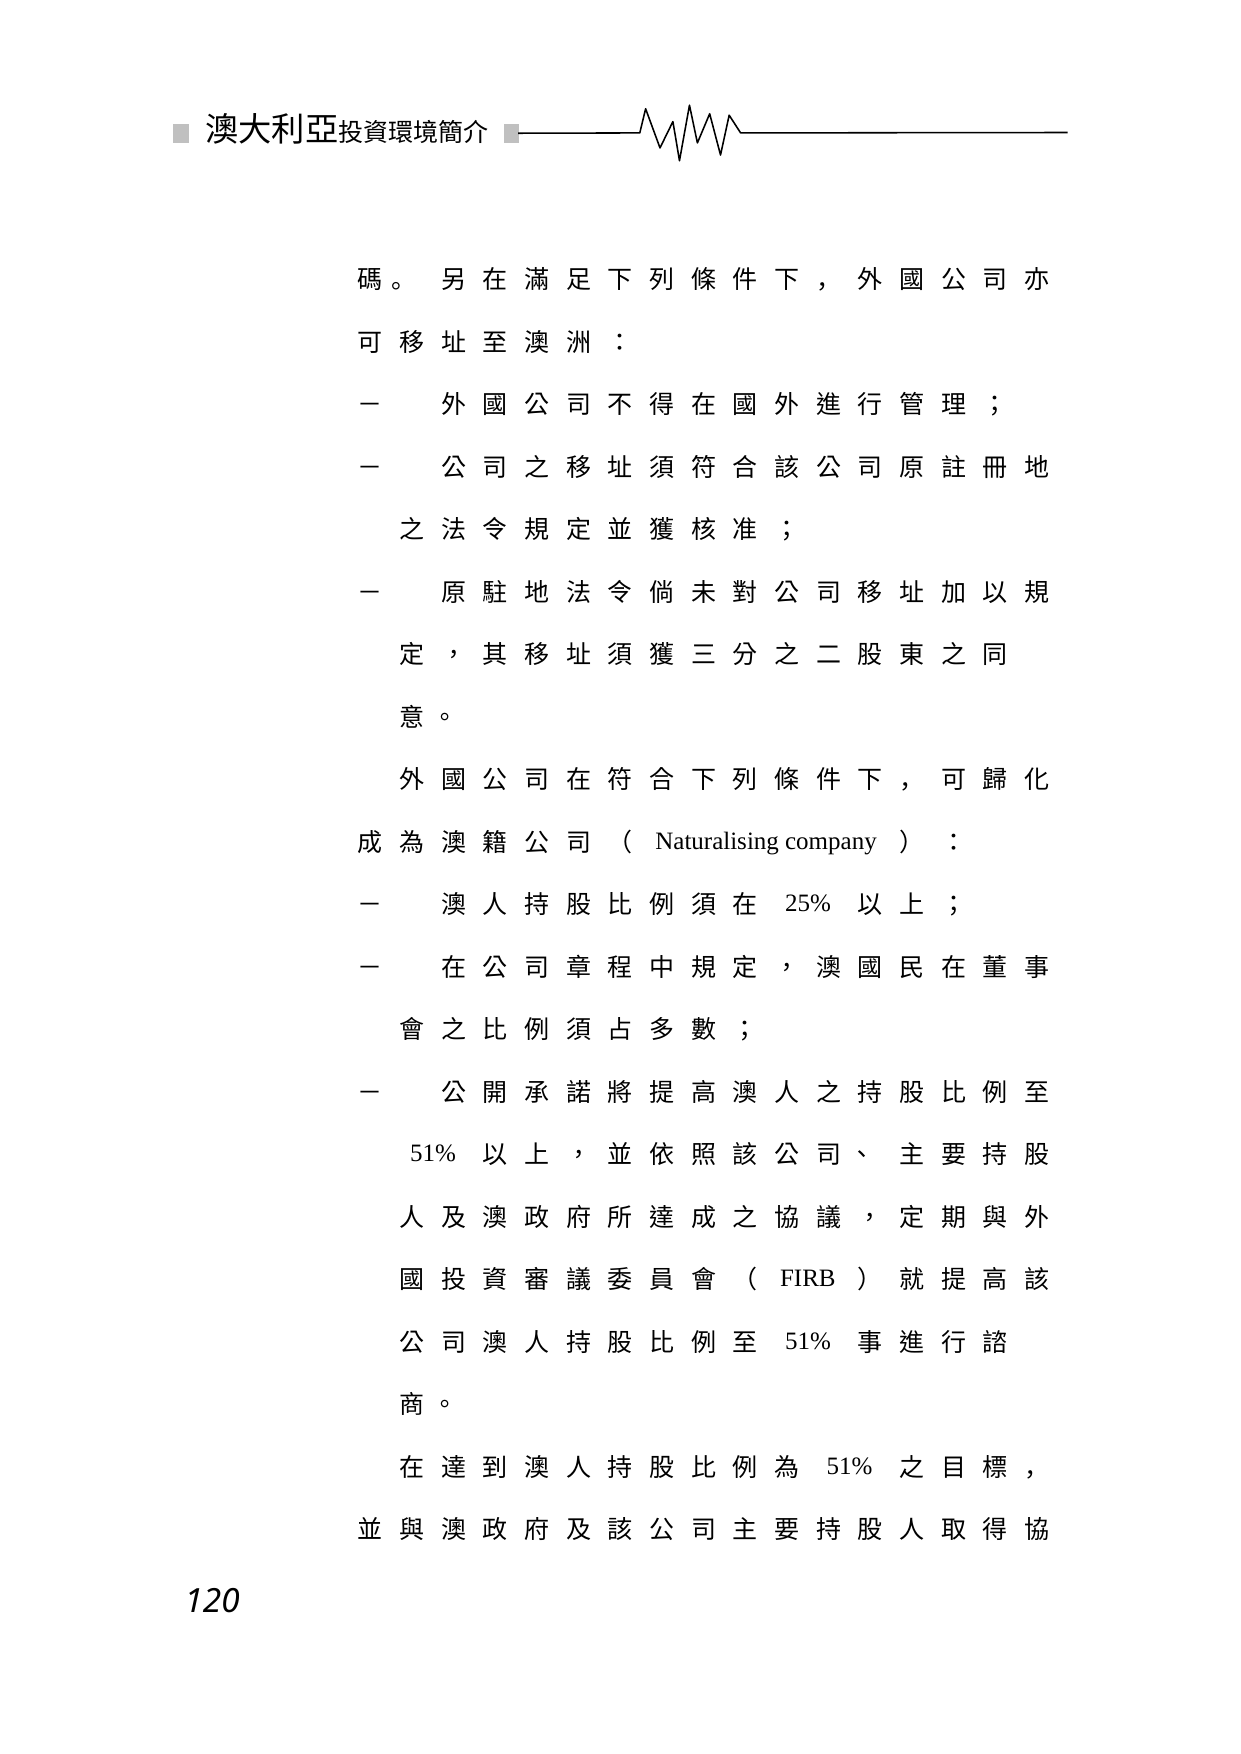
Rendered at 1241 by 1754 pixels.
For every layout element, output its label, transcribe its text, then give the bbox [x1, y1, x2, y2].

text 碼。另在滿足下列條件下，外國公司亦可移址至澳洲： [330, 236, 1058, 361]
text 外國公司在符合下列條件下，可歸化成為澳籍公司（Naturalising company）： [330, 736, 1058, 861]
text － 公司之移址須符合該公司原註冊地之法令規定並獲核准； [330, 424, 1058, 549]
text 在達到澳人持股比例為51%之目標，並與澳政府及該公司主要持股人取得協 [330, 1424, 1058, 1549]
text － 澳人持股比例須在25%以上； [330, 861, 1058, 924]
text － 公開承諾將提高澳人之持股比例至51%以上，並依照該公司、主要持股人及澳政府所達成之協議，定期與外國投資審議委員會（FIRB）就提高該公司澳人持股比例至51%事進行諮商。 [330, 1049, 1058, 1424]
text － 外國公司不得在國外進行管理； [330, 361, 1058, 424]
text － 在公司章程中規定，澳國民在董事會之比例須占多數； [330, 924, 1058, 1049]
text － 原駐地法令倘未對公司移址加以規定，其移址須獲三分之二股東之同意。 [330, 549, 1058, 736]
